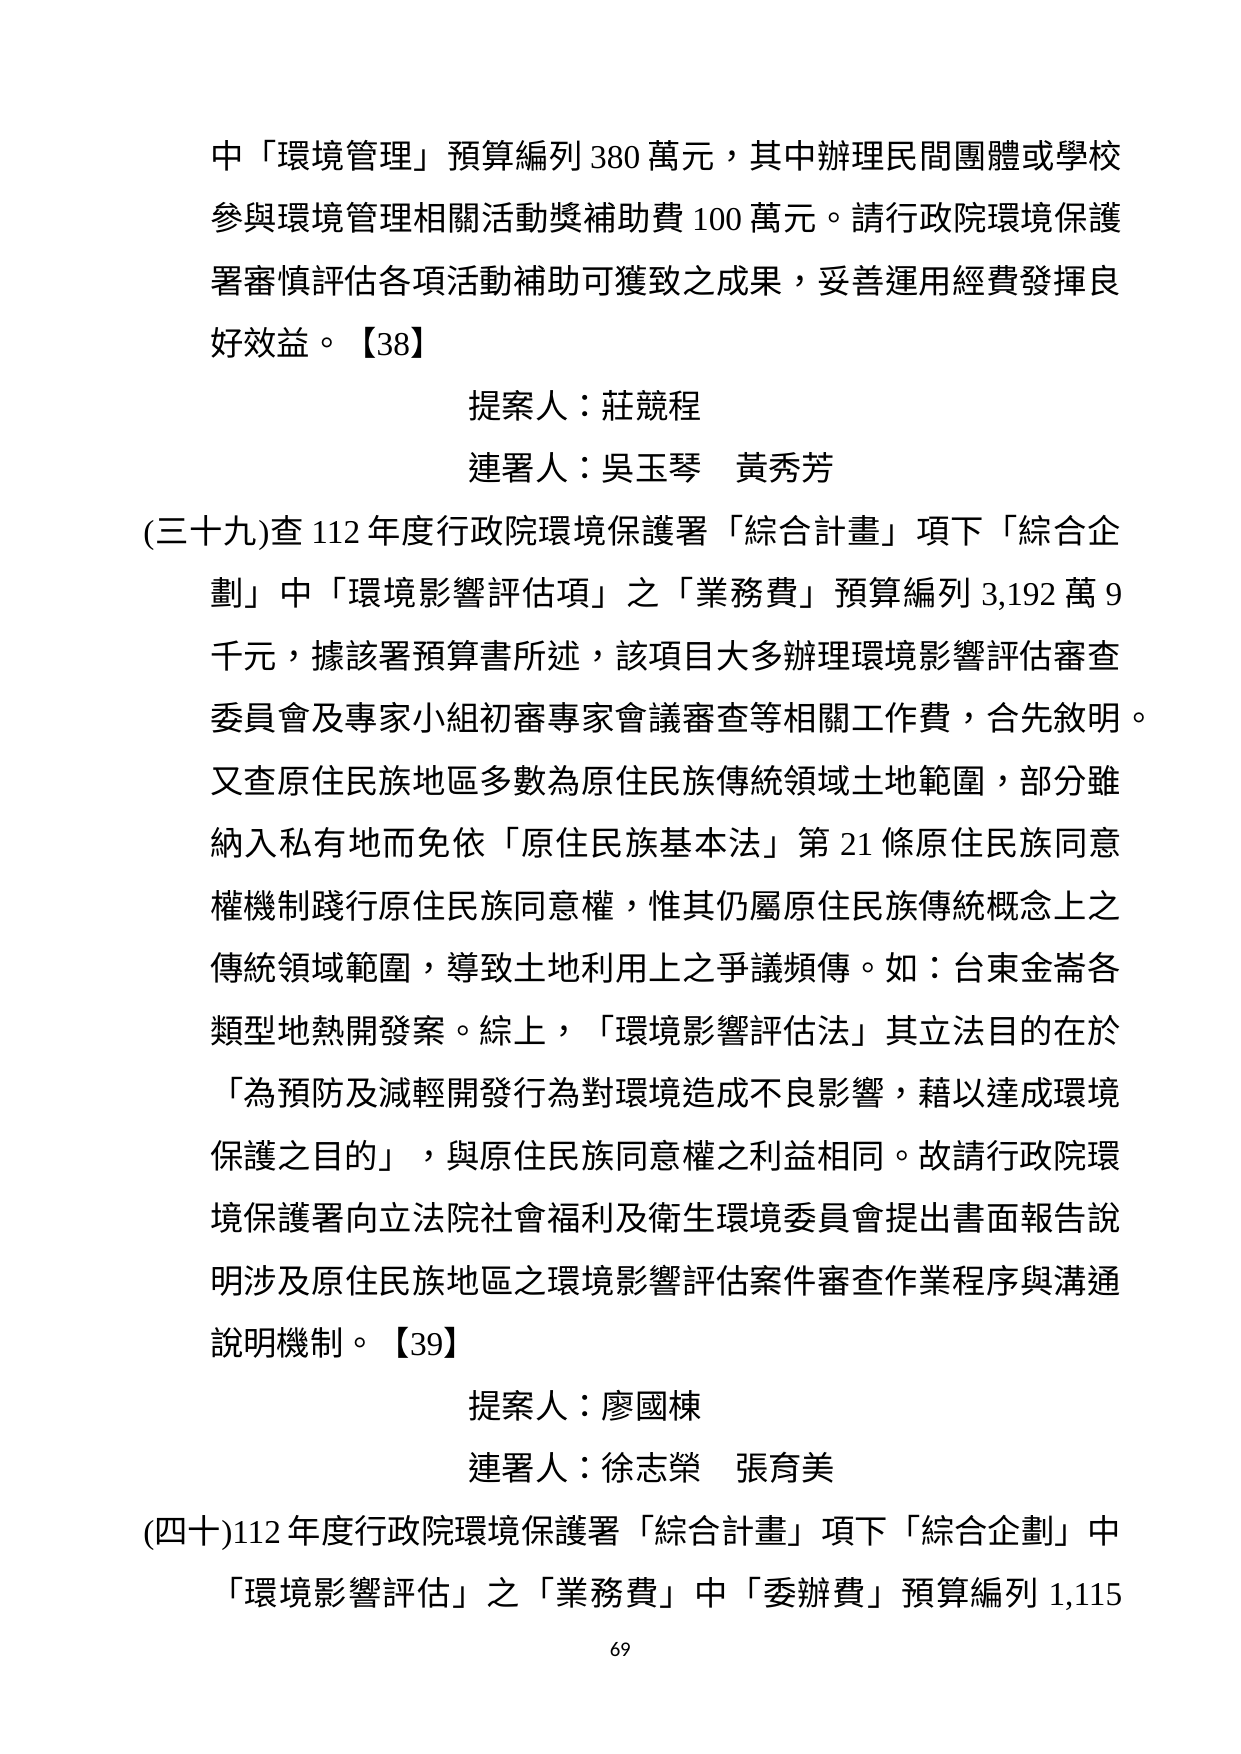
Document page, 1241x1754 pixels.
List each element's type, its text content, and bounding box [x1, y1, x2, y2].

text 連署人：吳玉琴 黃秀芳 [468, 425, 1122, 487]
text 提案人：莊競程 [468, 362, 1122, 425]
text 連署人：徐志榮 張育美 [468, 1425, 1122, 1487]
text 中「環境管理」預算編列380萬元，其中辦理民間團體或學校參與環境管理相關活動獎補助費100萬元。請行政院環境保護署審慎評估各項活動補助可獲致之成果，妥善運用經費發揮良好效益。【38】 [143, 112, 1122, 362]
text (四十)112年度行政院環境保護署「綜合計畫」項下「綜合企劃」中「環境影響評估」之「業務費」中「委辦費」預算編列1,115 [143, 1487, 1122, 1612]
text 提案人：廖國棟 [468, 1362, 1122, 1425]
text (三十九)查112年度行政院環境保護署「綜合計畫」項下「綜合企劃」中「環境影響評估項」之「業務費」預算編列3,192萬9千元，據該署預算書所述，該項目大多辦理環境影響評估審查委員會及專家小組初審專家會議審查等相關工作費，合先敘明。又查原住民族地區多數為原住民族傳統領域土地範圍，部分雖納入私有地而免依「原住民族基本法」第21條原住民族同意權機制踐行原住民族同意權，惟其仍屬原住民族傳統概念上之傳統領域範圍，導致土地利用上之爭議頻傳。如：台東金崙各類型地熱開發案。綜上，「環境影響評估法」其立法目的在於「為預防及減輕開發行為對環境造成不良影響，藉以達成環境保護之目的」，與原住民族同意權之利益相同。故請行政院環境保護署向立法院社會福利及衛生環境委員會提出書面報告說明涉及原住民族地區之環境影響評估案件審查作業程序與溝通說明機制。【39】 [143, 487, 1122, 1362]
